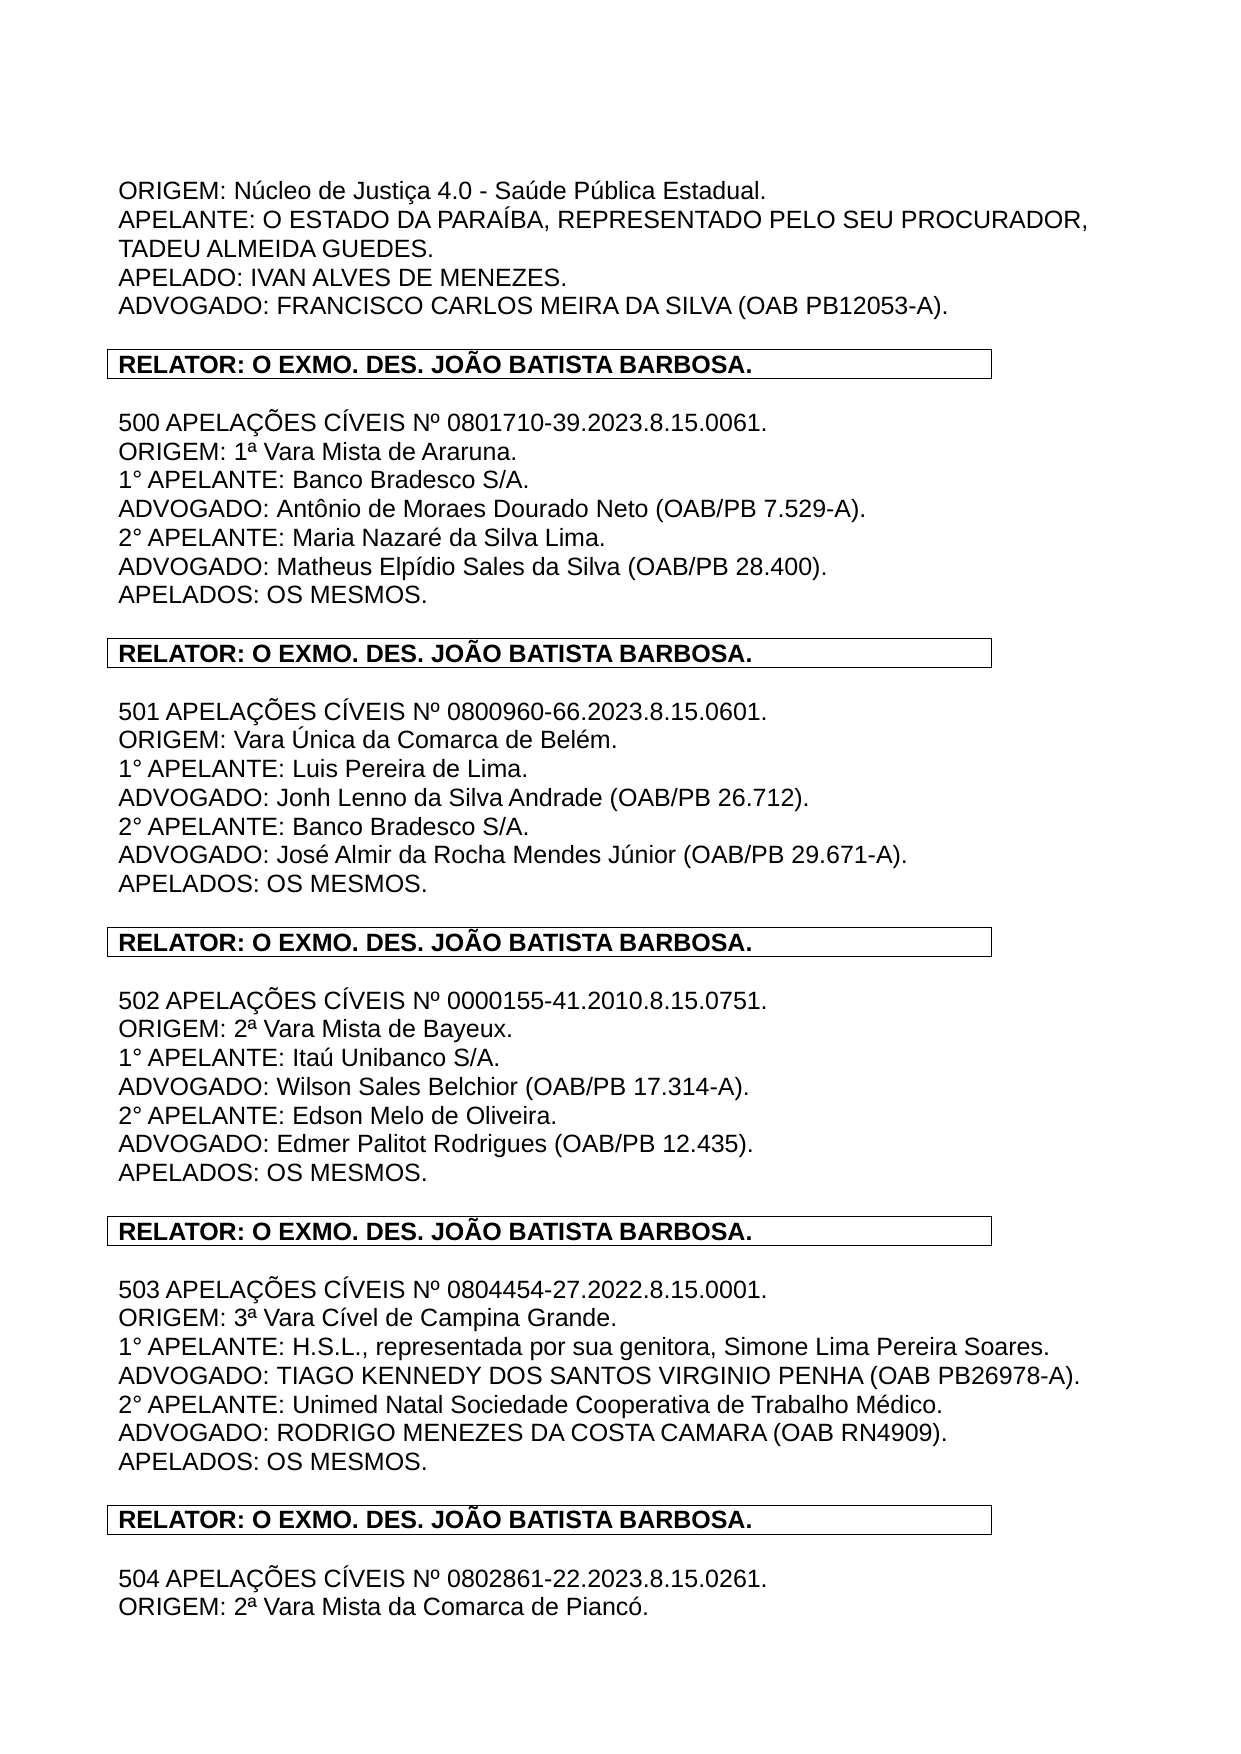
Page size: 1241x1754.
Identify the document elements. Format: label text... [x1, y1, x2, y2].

text 1° APELANTE: Banco Bradesco S/A. [118, 465, 1122, 494]
text 1° APELANTE: Luis Pereira de Lima. [118, 754, 1122, 783]
text 503 APELAÇÕES CÍVEIS Nº 0804454-27.2022.8.15.0001. [118, 1275, 1122, 1303]
text ORIGEM: 2ª Vara Mista da Comarca de Piancó. [118, 1592, 1122, 1621]
text ADVOGADO: Jonh Lenno da Silva Andrade (OAB/PB 26.712). [118, 783, 1122, 812]
text 500 APELAÇÕES CÍVEIS Nº 0801710-39.2023.8.15.0061. [118, 408, 1122, 437]
text ORIGEM: Vara Única da Comarca de Belém. [118, 726, 1122, 754]
table_header RELATOR: O EXMO. DES. JOÃO BATISTA BARBOSA. [108, 350, 991, 378]
text ADVOGADO: Antônio de Moraes Dourado Neto (OAB/PB 7.529-A). [118, 494, 1122, 523]
text 502 APELAÇÕES CÍVEIS Nº 0000155-41.2010.8.15.0751. [118, 986, 1122, 1014]
text ORIGEM: 3ª Vara Cível de Campina Grande. [118, 1303, 1122, 1332]
text ORIGEM: 2ª Vara Mista de Bayeux. [118, 1014, 1122, 1043]
text ADVOGADO: Wilson Sales Belchior (OAB/PB 17.314-A). [118, 1072, 1122, 1101]
table_header RELATOR: O EXMO. DES. JOÃO BATISTA BARBOSA. [108, 639, 991, 667]
text 1° APELANTE: Itaú Unibanco S/A. [118, 1043, 1122, 1072]
text APELADOS: OS MESMOS. [118, 1158, 1122, 1187]
text ADVOGADO: Edmer Palitot Rodrigues (OAB/PB 12.435). [118, 1129, 1122, 1158]
table_header RELATOR: O EXMO. DES. JOÃO BATISTA BARBOSA. [108, 928, 991, 956]
text 2° APELANTE: Maria Nazaré da Silva Lima. [118, 523, 1122, 552]
text 2° APELANTE: Unimed Natal Sociedade Cooperativa de Trabalho Médico. [118, 1390, 1122, 1418]
text ADVOGADO: TIAGO KENNEDY DOS SANTOS VIRGINIO PENHA (OAB PB26978-A). [118, 1361, 1122, 1390]
text 2° APELANTE: Banco Bradesco S/A. [118, 812, 1122, 841]
text ADVOGADO: José Almir da Rocha Mendes Júnior (OAB/PB 29.671-A). [118, 841, 1122, 869]
text 2° APELANTE: Edson Melo de Oliveira. [118, 1101, 1122, 1129]
text ORIGEM: 1ª Vara Mista de Araruna. [118, 437, 1122, 465]
text 501 APELAÇÕES CÍVEIS Nº 0800960-66.2023.8.15.0601. [118, 697, 1122, 726]
text ADVOGADO: RODRIGO MENEZES DA COSTA CAMARA (OAB RN4909). [118, 1418, 1122, 1447]
text ADVOGADO: FRANCISCO CARLOS MEIRA DA SILVA (OAB PB12053-A). [118, 291, 1122, 320]
text APELADOS: OS MESMOS. [118, 869, 1122, 898]
text 504 APELAÇÕES CÍVEIS Nº 0802861-22.2023.8.15.0261. [118, 1564, 1122, 1592]
text APELADOS: OS MESMOS. [118, 580, 1122, 609]
text ORIGEM: Núcleo de Justiça 4.0 - Saúde Pública Estadual. [118, 176, 1122, 205]
text APELADO: IVAN ALVES DE MENEZES. [118, 263, 1122, 291]
table_header RELATOR: O EXMO. DES. JOÃO BATISTA BARBOSA. [108, 1217, 991, 1245]
table_header RELATOR: O EXMO. DES. JOÃO BATISTA BARBOSA. [108, 1506, 991, 1534]
text APELANTE: O ESTADO DA PARAÍBA, REPRESENTADO PELO SEU PROCURADOR, TADEU ALMEIDA GUEDES. [118, 205, 1122, 263]
text APELADOS: OS MESMOS. [118, 1447, 1122, 1476]
text 1° APELANTE: H.S.L., representada por sua genitora, Simone Lima Pereira Soares. [118, 1332, 1122, 1361]
text ADVOGADO: Matheus Elpídio Sales da Silva (OAB/PB 28.400). [118, 552, 1122, 580]
